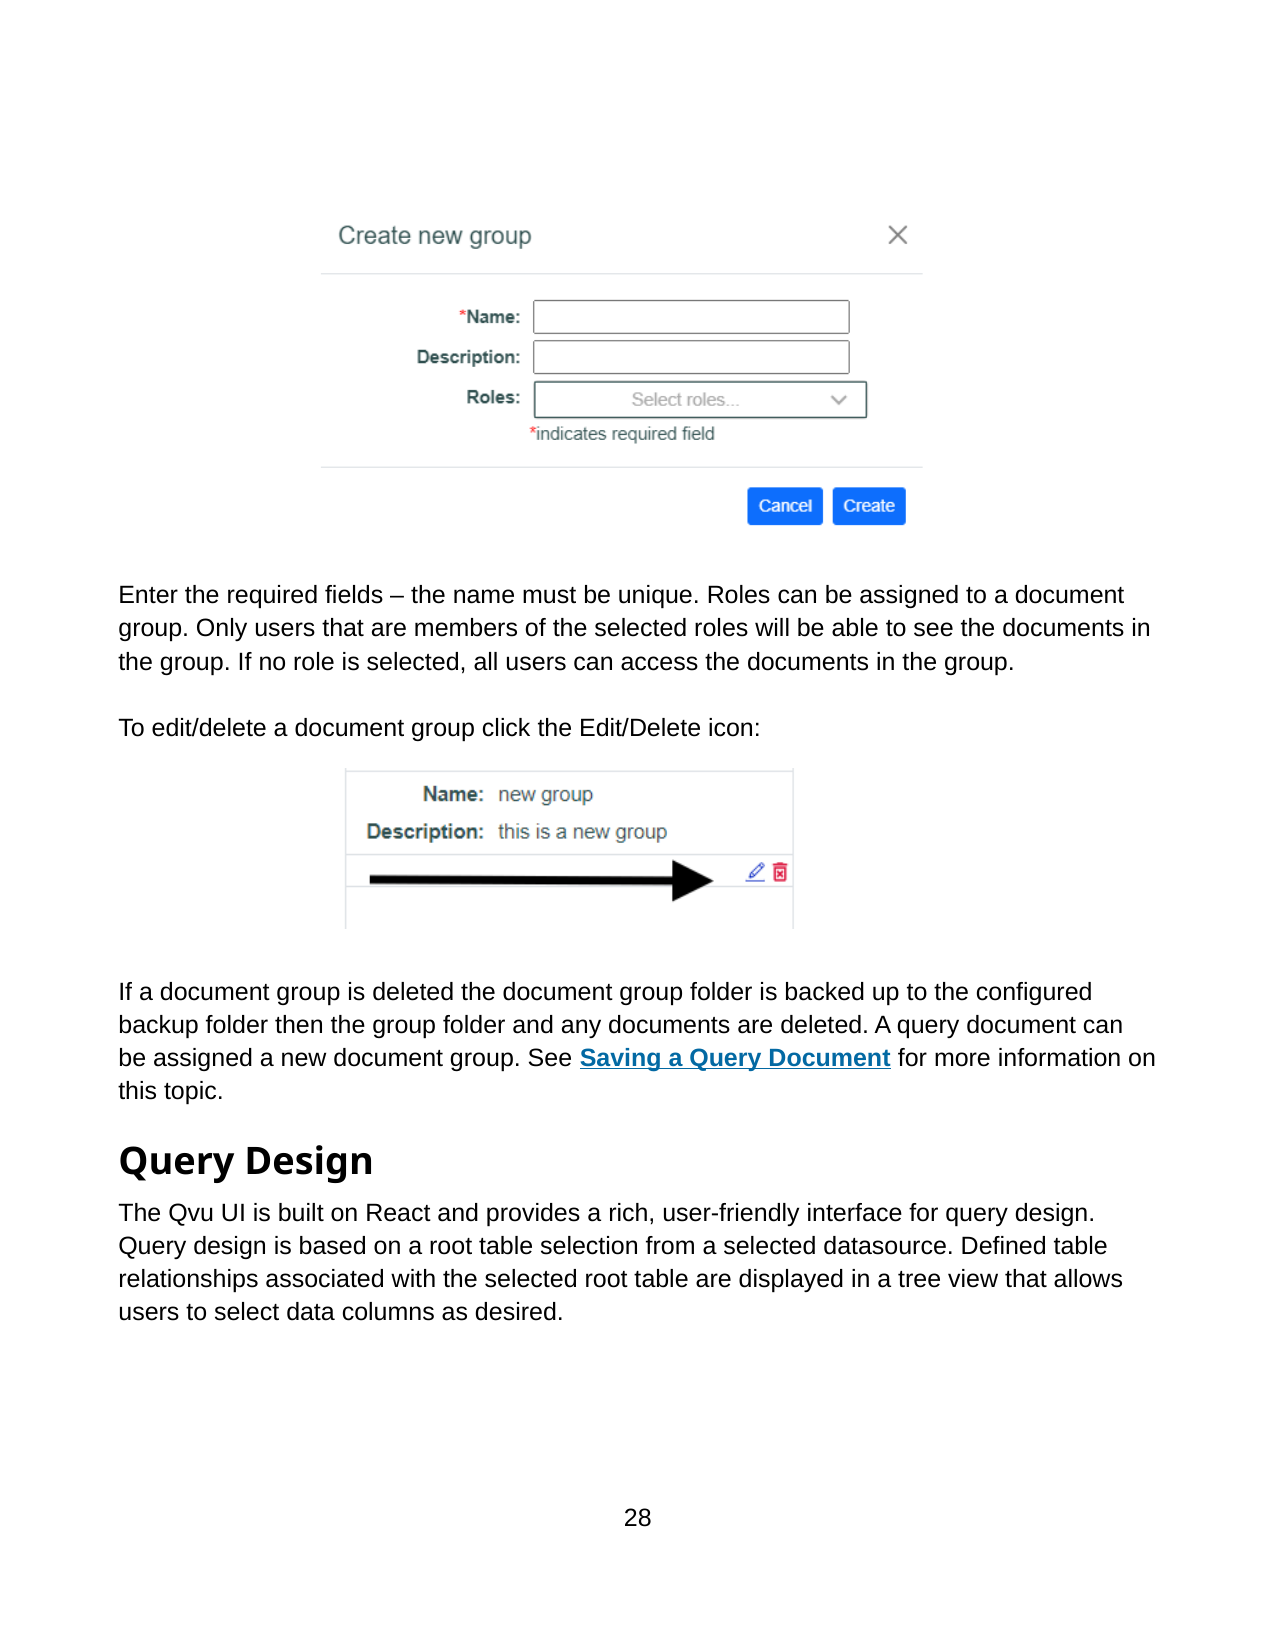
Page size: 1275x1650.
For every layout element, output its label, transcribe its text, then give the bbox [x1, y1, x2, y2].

text The Qvu UI is built on React and provides a rich, user-friendly interface for query design. Query design is based on a root table selection from a selected datasource. Defined table relationships associated with the selected root table are displayed in a tree view that allows users to select data columns as desired. [118, 1198, 1157, 1326]
text Enter the required fields – the name must be unique. Roles can be assigned to a document group. Only users that are members of the selected roles will be able to see the documents in the group. If no role is selected, all users can access the documents in the group. [118, 580, 1157, 675]
subtitle Query Design [118, 1134, 1157, 1185]
picture [341, 768, 812, 929]
text If a document group is deleted the document group folder is backed up to the configured backup folder then the group folder and any documents are deleted. A query document can be assigned a new document group. See Saving a Query Document for more information on this topic. [118, 977, 1157, 1104]
picture [320, 199, 923, 541]
text To edit/delete a document group click the Edit/Delete icon: [118, 712, 1157, 741]
